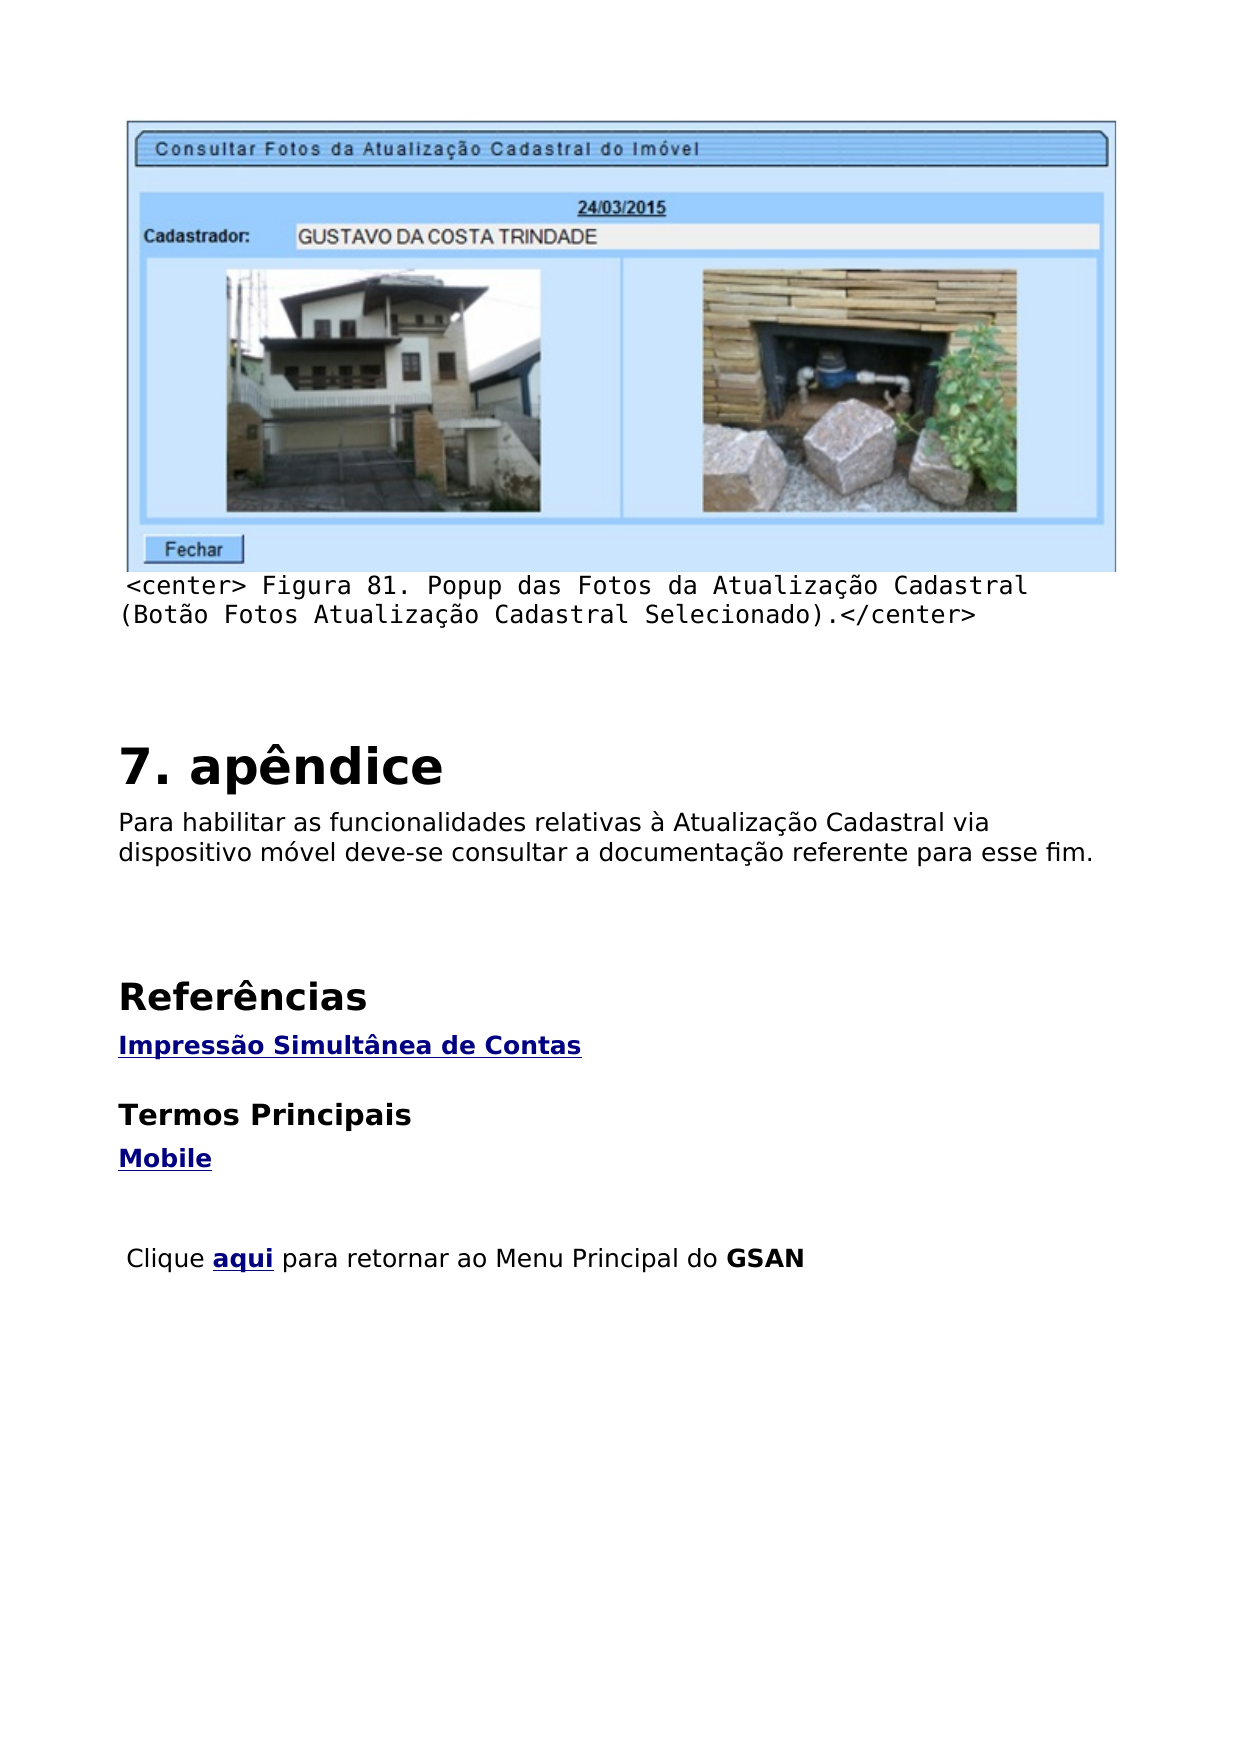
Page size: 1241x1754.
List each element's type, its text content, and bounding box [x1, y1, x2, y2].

subtitle 7. apêndice [118, 738, 1122, 796]
text Impressão Simultânea de Contas [118, 1031, 1122, 1061]
text Para habilitar as funcionalidades relativas à Atualização Cadastral via dispositivo móvel deve-se consultar a documentação referente para esse fim. [118, 809, 1122, 867]
picture [124, 118, 1117, 572]
subtitle Termos Principais [118, 1098, 1122, 1132]
text Mobile [118, 1144, 1122, 1174]
subtitle Referências [118, 975, 1122, 1019]
text <center> Figura 81. Popup das Fotos da Atualização Cadastral (Botão Fotos Atualização Cadastral Selecionado).</center> [118, 572, 1122, 629]
text Clique aqui para retornar ao Menu Principal do GSAN [118, 1186, 1122, 1274]
